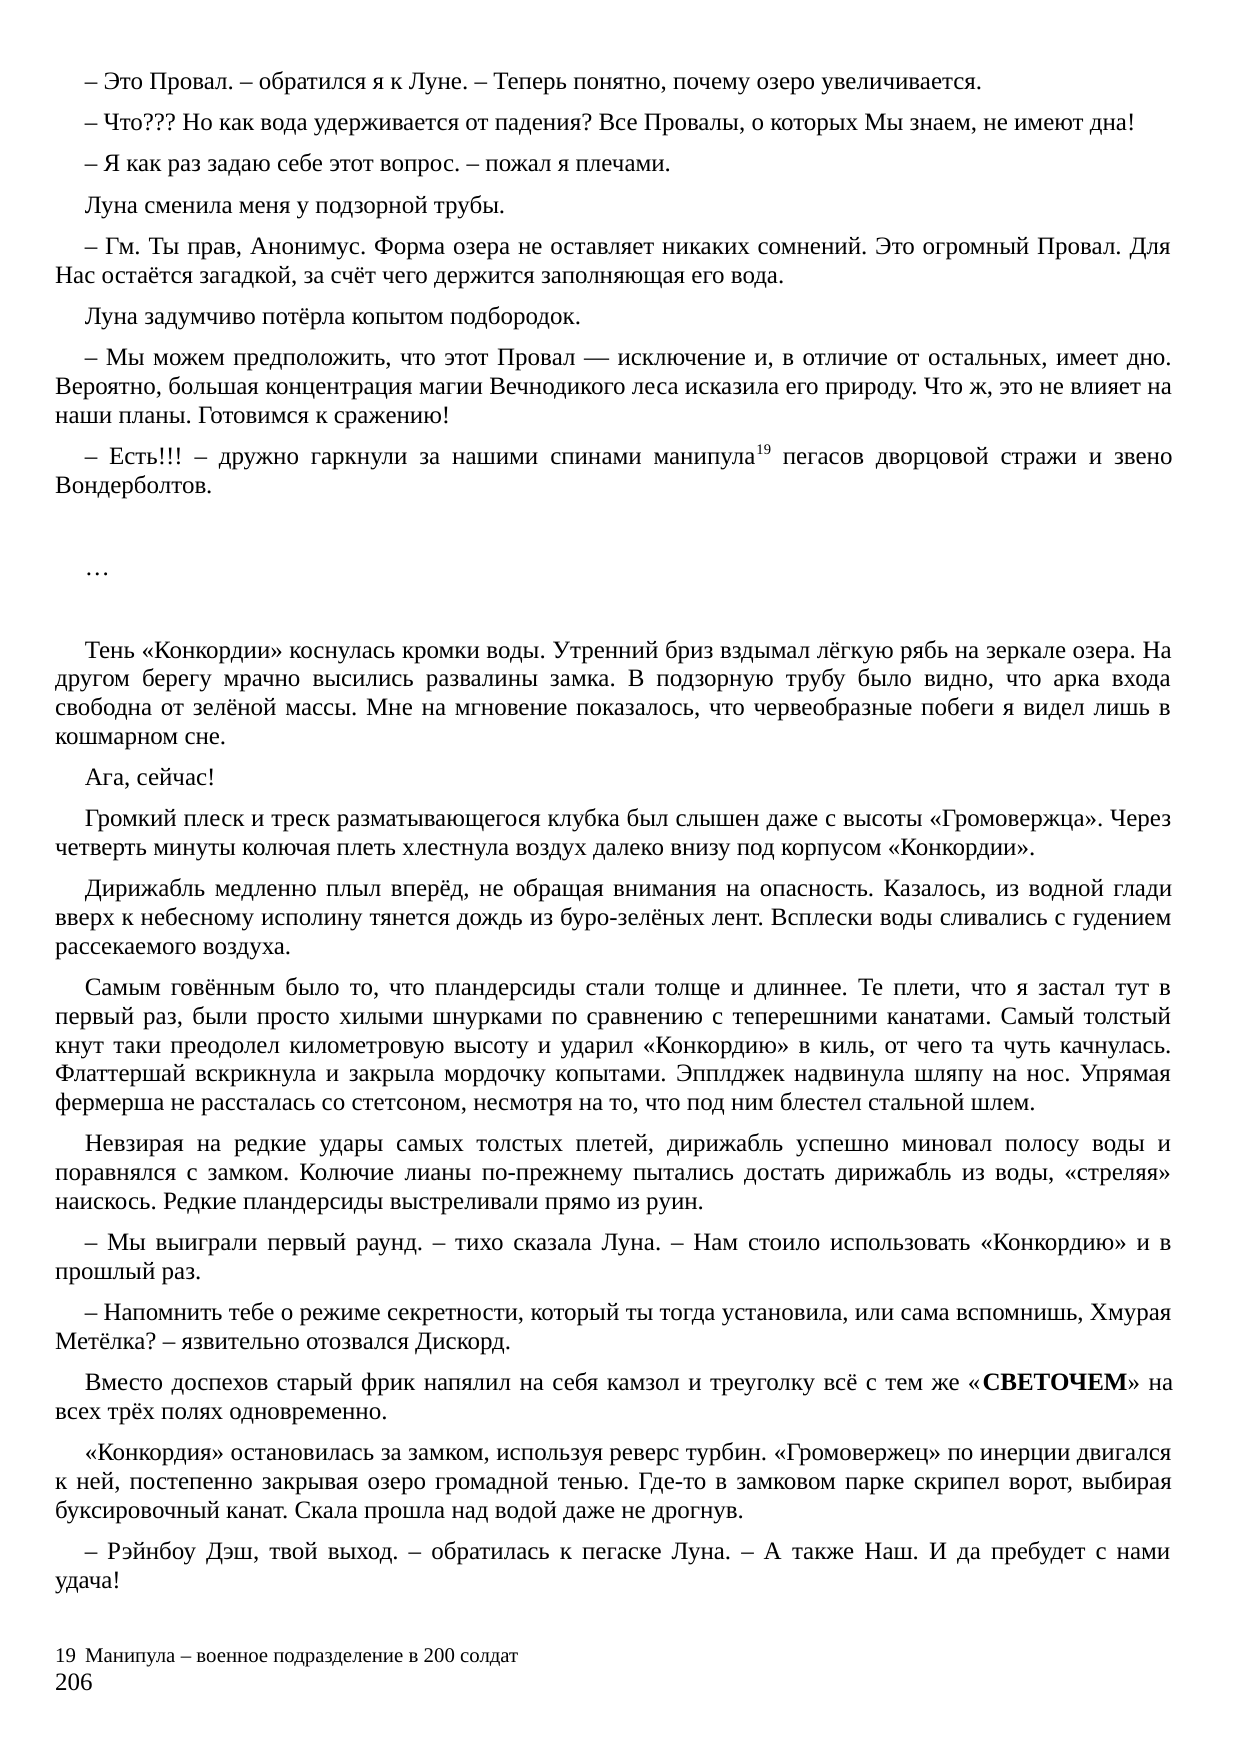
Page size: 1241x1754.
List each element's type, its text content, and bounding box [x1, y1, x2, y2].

text – Гм. Ты прав, Анонимус. Форма озера не оставляет никаких сомнений. Это огромный Провал. Для Нас остаётся загадкой, за счёт чего держится заполняющая его вода. [55, 231, 1173, 288]
text «Конкордия» остановилась за замком, используя реверс турбин. «Громовержец» по инерции двигался к ней, постепенно закрывая озеро громадной тенью. Где-то в замковом парке скрипел ворот, выбирая буксировочный канат. Скала прошла над водой даже не дрогнув. [55, 1437, 1173, 1523]
text Тень «Конкордии» коснулась кромки воды. Утренний бриз вздымал лёгкую рябь на зеркале озера. На другом берегу мрачно высились развалины замка. В подзорную трубу было видно, что арка входа свободна от зелёной массы. Мне на мгновение показалось, что червеобразные побеги я видел лишь в кошмарном сне. [55, 635, 1173, 750]
text – Мы можем предположить, что этот Провал — исключение и, в отличие от остальных, имеет дно. Вероятно, большая концентрация магии Вечнодикого леса исказила его природу. Что ж, это не влияет на наши планы. Готовимся к сражению! [55, 342, 1173, 428]
text – Напомнить тебе о режиме секретности, который ты тогда установила, или сама вспомнишь, Хмурая Метёлка? – язвительно отозвался Дискорд. [55, 1297, 1173, 1355]
text Луна сменила меня у подзорной трубы. [55, 190, 1173, 218]
text Дирижабль медленно плыл вперёд, не обращая внимания на опасность. Казалось, из водной глади вверх к небесному исполину тянется дождь из буро-зелёных лент. Всплески воды сливались с гудением рассекаемого воздуха. [55, 873, 1173, 960]
text Невзирая на редкие удары самых толстых плетей, дирижабль успешно миновал полосу воды и поравнялся с замком. Колючие лианы по-прежнему пытались достать дирижабль из воды, «стреляя» наискось. Редкие пландерсиды выстреливали прямо из руин. [55, 1128, 1173, 1215]
text Манипула – военное подразделение в 200 солдат [55, 1642, 1173, 1667]
text Вместо доспехов старый фрик напялил на себя камзол и треуголку всё с тем же «СВЕТОЧЕМ» на всех трёх полях одновременно. [55, 1367, 1173, 1425]
text Ага, сейчас! [55, 762, 1173, 791]
text … [55, 552, 1173, 581]
text Громкий плеск и треск разматывающегося клубка был слышен даже с высоты «Громовержца». Через четверть минуты колючая плеть хлестнула воздух далеко внизу под корпусом «Конкордии». [55, 803, 1173, 861]
text – Мы выиграли первый раунд. – тихо сказала Луна. – Нам стоило использовать «Конкордию» и в прошлый раз. [55, 1227, 1173, 1285]
text – Что??? Но как вода удерживается от падения? Все Провалы, о которых Мы знаем, не имеют дна! [55, 107, 1173, 136]
text Самым говённым было то, что пландерсиды стали толще и длиннее. Те плети, что я застал тут в первый раз, были просто хилыми шнурками по сравнению с теперешними канатами. Самый толстый кнут таки преодолел километровую высоту и ударил «Конкордию» в киль, от чего та чуть качнулась. Флаттершай вскрикнула и закрыла мордочку копытами. Эпплджек надвинула шляпу на нос. Упрямая фермерша не рассталась со стетсоном, несмотря на то, что под ним блестел стальной шлем. [55, 972, 1173, 1116]
text – Это Провал. – обратился я к Луне. – Теперь понятно, почему озеро увеличивается. [55, 66, 1173, 95]
text Луна задумчиво потёрла копытом подбородок. [55, 301, 1173, 330]
text – Рэйнбоу Дэш, твой выход. – обратилась к пегаске Луна. – А также Наш. И да пребудет с нами удача! [55, 1536, 1173, 1593]
text – Я как раз задаю себе этот вопрос. – пожал я плечами. [55, 148, 1173, 177]
text – Есть!!! – дружно гаркнули за нашими спинами манипула пегасов дворцовой стражи и звено Вондерболтов. [55, 441, 1173, 498]
